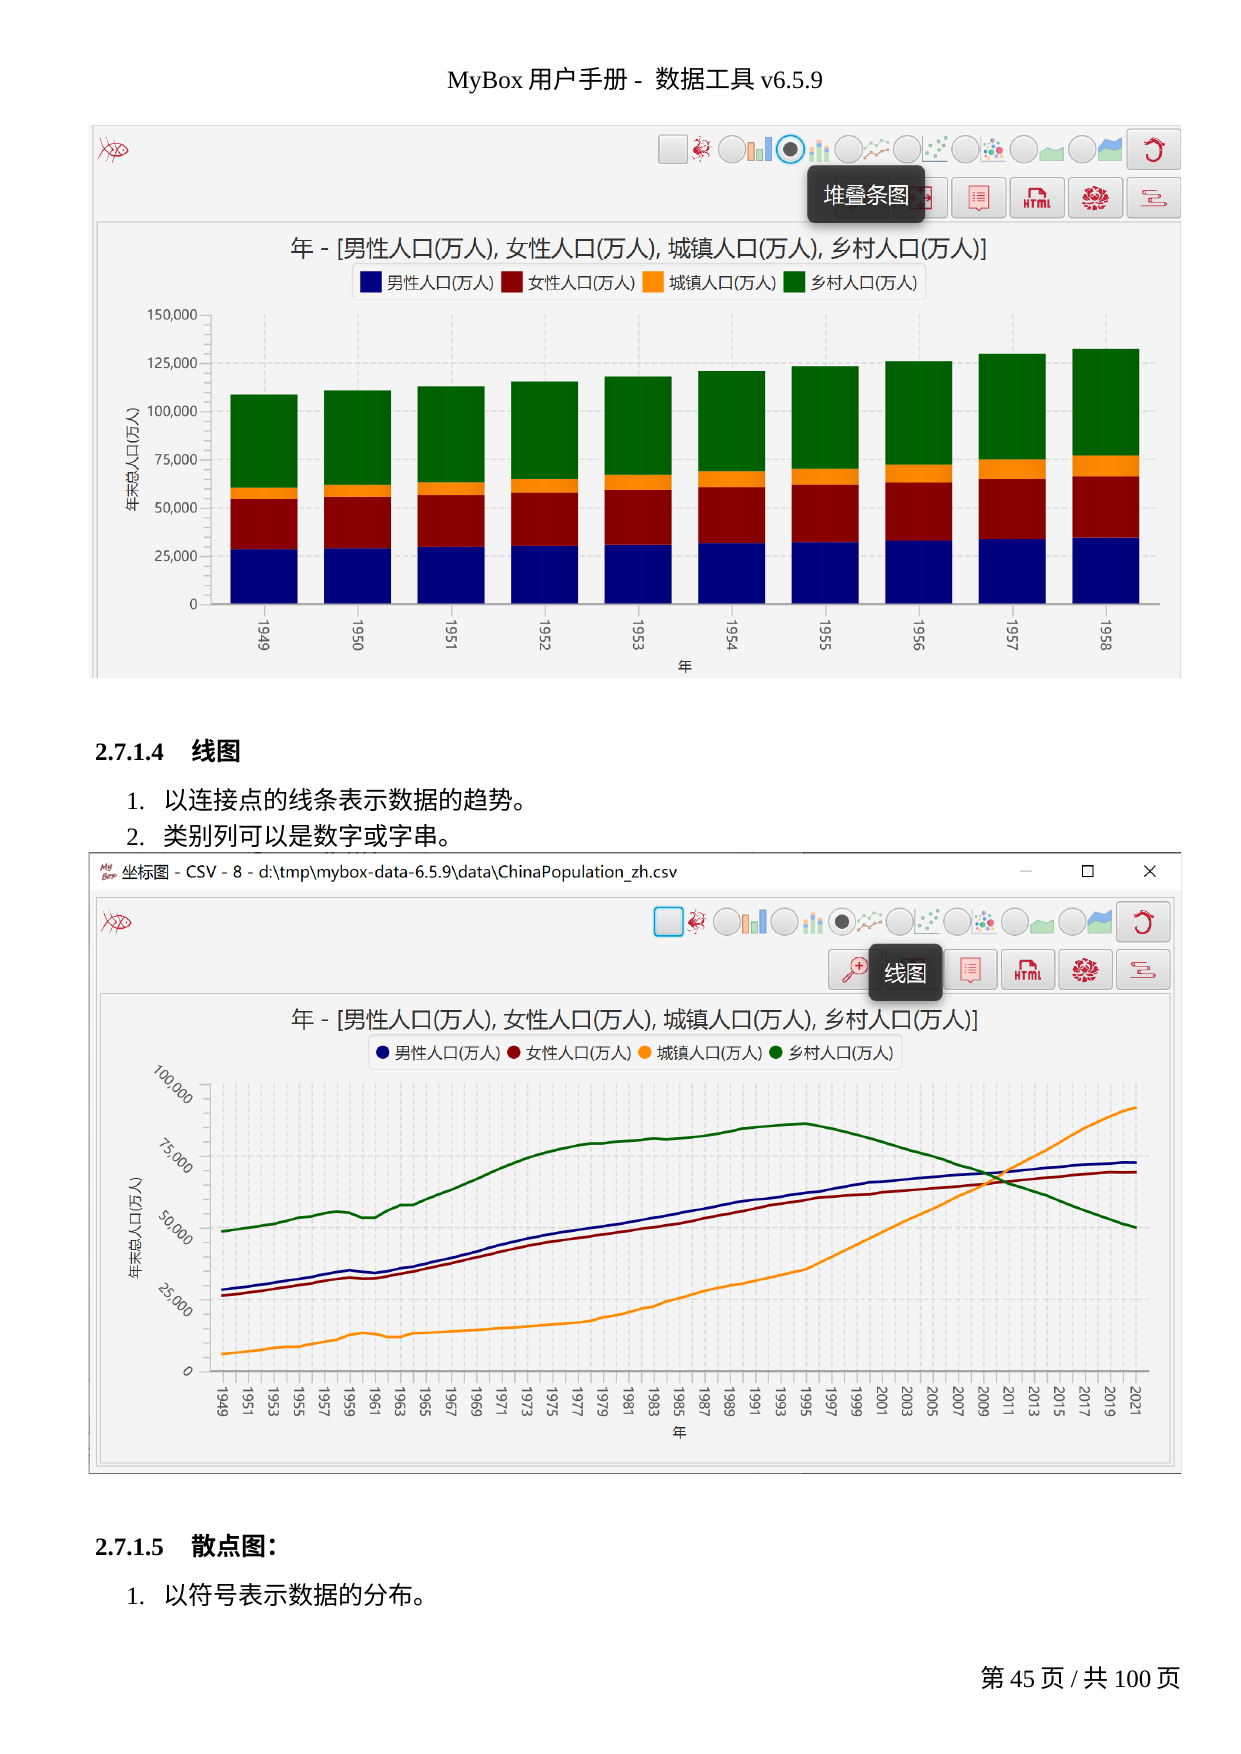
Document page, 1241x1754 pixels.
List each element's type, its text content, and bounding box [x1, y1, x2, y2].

subtitle 线图 [88, 732, 1181, 768]
picture [88, 124, 1182, 678]
list 以符号表示数据的分布。 [126, 1576, 1181, 1612]
list 以连接点的线条表示数据的趋势。 [126, 780, 1181, 817]
subtitle 散点图： [88, 1527, 1181, 1563]
list 类别列可以是数字或字串。 [126, 817, 1181, 852]
picture [88, 852, 1182, 1474]
